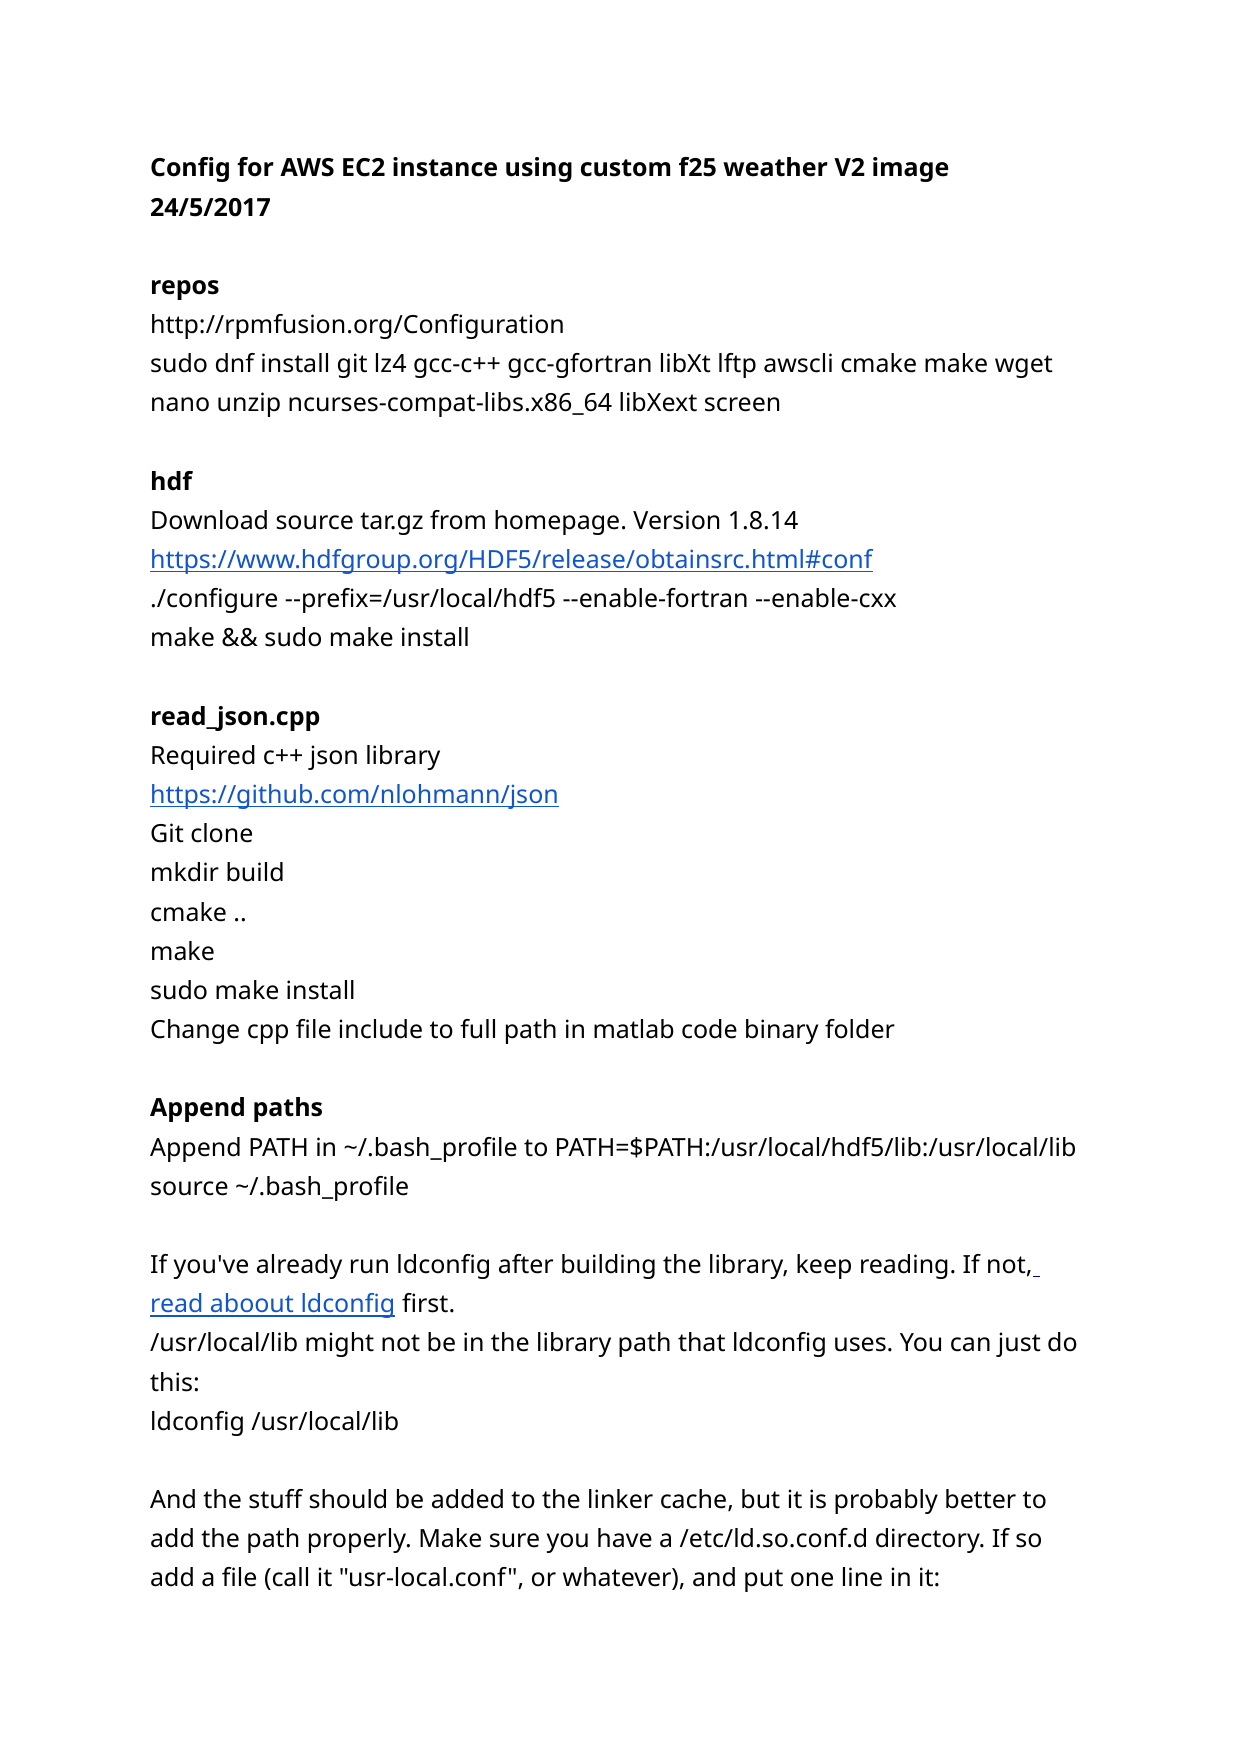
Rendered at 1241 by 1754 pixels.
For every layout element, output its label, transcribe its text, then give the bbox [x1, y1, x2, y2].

text make [150, 933, 1090, 967]
text ./configure --prefix=/usr/local/hdf5 --enable-fortran --enable-cxx [150, 581, 1090, 615]
text /usr/local/lib might not be in the library path that ldconfig uses. You can just do this: [150, 1325, 1090, 1398]
text And the stuff should be added to the linker cache, but it is probably better to add the path properly. Make sure you have a /etc/ld.so.conf.d directory. If so add a file (call it "usr-local.conf", or whatever), and put one line in it: [150, 1482, 1090, 1594]
text Append paths [150, 1090, 1090, 1124]
text If you've already run ldconfig after building the library, keep reading. If not, read aboout ldconfig first. [150, 1247, 1090, 1320]
text repos [150, 267, 1090, 302]
text sudo make install [150, 972, 1090, 1007]
text ldconfig /usr/local/lib [150, 1403, 1090, 1477]
text Config for AWS EC2 instance using custom f25 weather V2 image [150, 150, 1090, 184]
text Append PATH in ~/.bash_profile to PATH=$PATH:/usr/local/hdf5/lib:/usr/local/lib [150, 1129, 1090, 1163]
text hdf [150, 463, 1090, 497]
text source ~/.bash_profile [150, 1168, 1090, 1202]
text 24/5/2017 [150, 189, 1090, 223]
text make && sudo make install [150, 620, 1090, 654]
text https://github.com/nlohmann/json [150, 777, 1090, 811]
text Download source tar.gz from homepage. Version 1.8.14 https://www.hdfgroup.org/HDF5/release/obtainsrc.html#conf [150, 502, 1090, 576]
text http://rpmfusion.org/Configuration [150, 307, 1090, 341]
text Change cpp file include to full path in matlab code binary folder [150, 1012, 1090, 1046]
text cmake .. [150, 894, 1090, 928]
text read_json.cpp [150, 698, 1090, 732]
text Git clone [150, 816, 1090, 850]
text mkdir build [150, 855, 1090, 889]
text Required c++ json library [150, 737, 1090, 772]
text sudo dnf install git lz4 gcc-c++ gcc-gfortran libXt lftp awscli cmake make wget nano unzip ncurses-compat-libs.x86_64 libXext screen [150, 346, 1090, 419]
